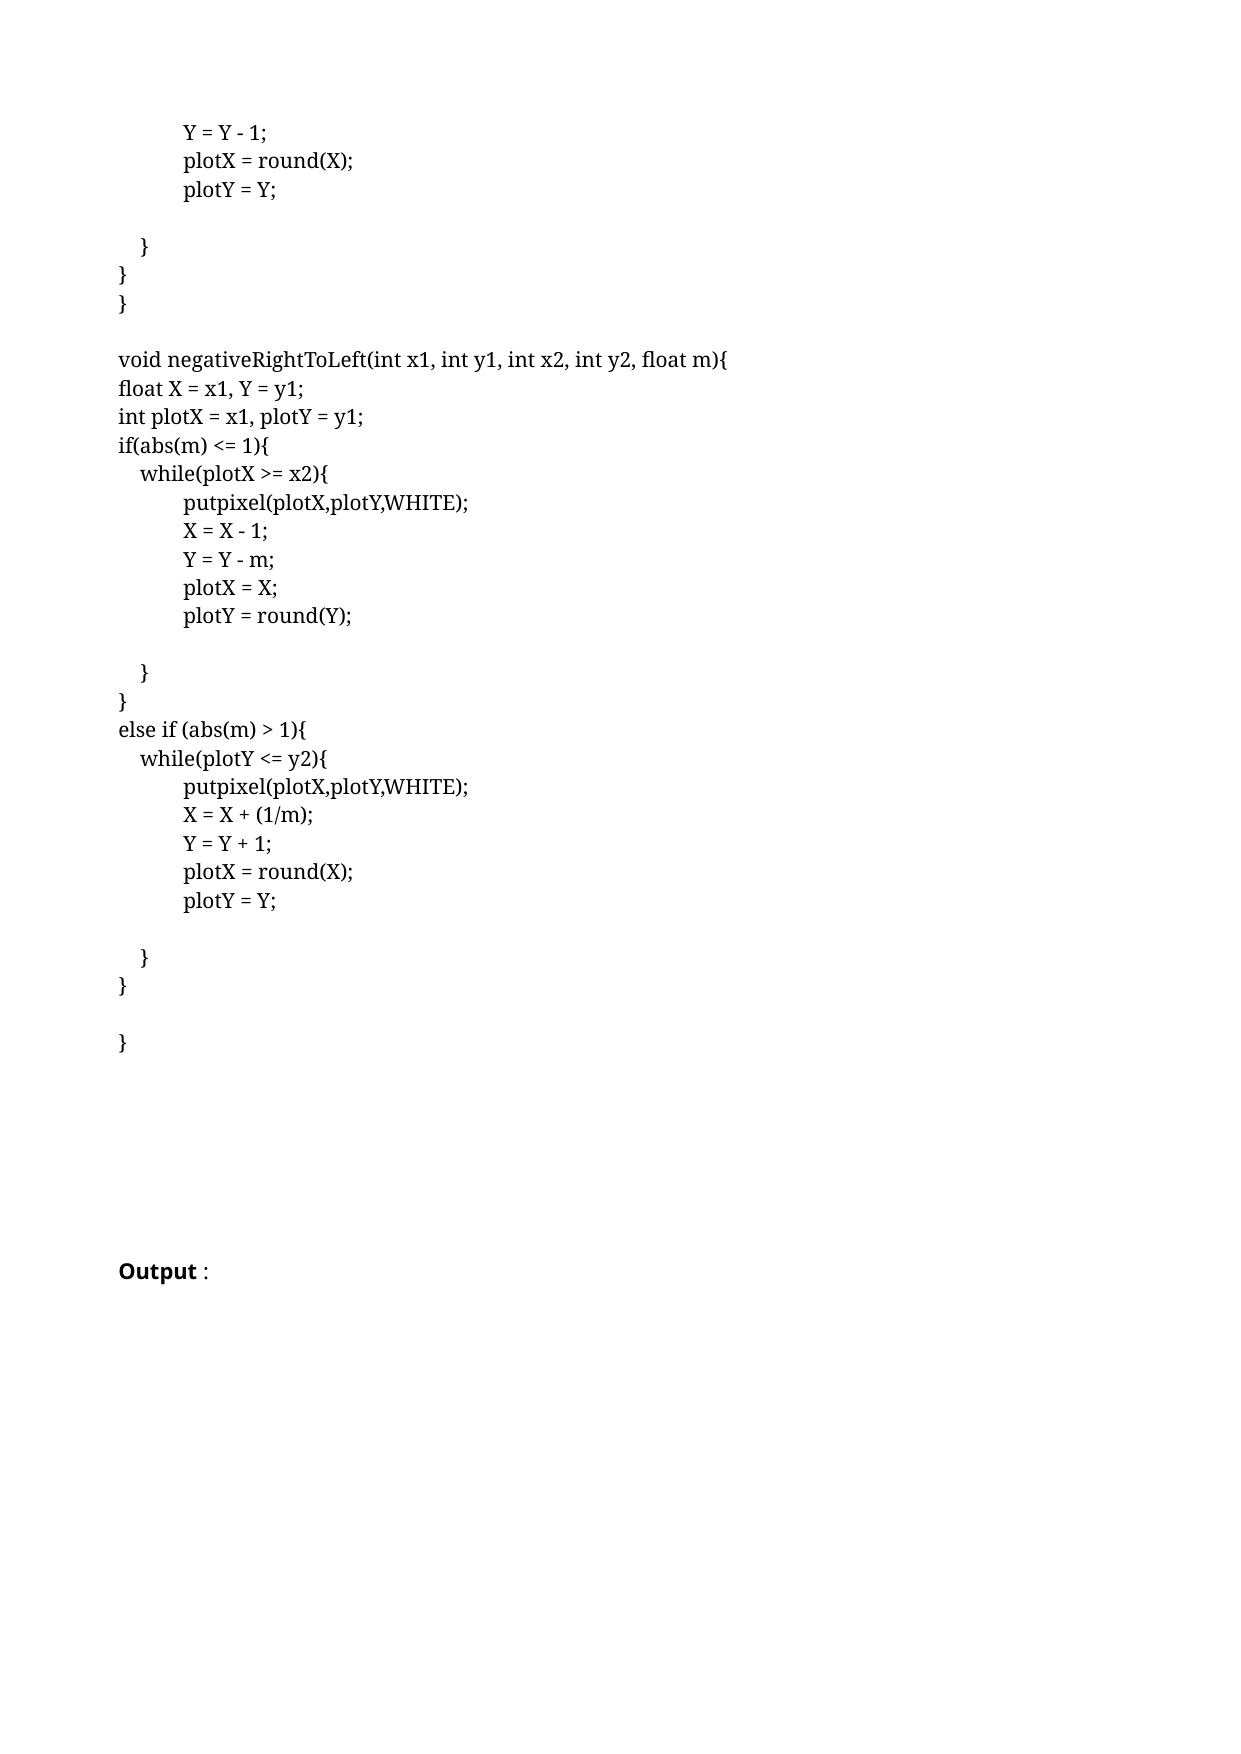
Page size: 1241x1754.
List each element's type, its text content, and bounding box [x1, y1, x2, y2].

text plotX = round(X); [118, 147, 1122, 175]
text void negativeRightToLeft(int x1, int y1, int x2, int y2, float m){ [118, 346, 1122, 374]
text } [118, 943, 1122, 971]
text } [118, 971, 1122, 1000]
text plotY = round(Y); [118, 602, 1122, 630]
text while(plotY <= y2){ [118, 744, 1122, 772]
text Y = Y - m; [118, 545, 1122, 573]
text } [118, 232, 1122, 260]
text } [118, 260, 1122, 289]
text putpixel(plotX,plotY,WHITE); [118, 488, 1122, 516]
text Y = Y + 1; [118, 829, 1122, 857]
text plotY = Y; [118, 886, 1122, 914]
text X = X - 1; [118, 516, 1122, 545]
text X = X + (1/m); [118, 801, 1122, 829]
text } [118, 658, 1122, 687]
text plotX = round(X); [118, 857, 1122, 886]
text while(plotX >= x2){ [118, 459, 1122, 488]
text } [118, 1028, 1122, 1057]
text } [118, 687, 1122, 715]
text plotY = Y; [118, 175, 1122, 203]
text putpixel(plotX,plotY,WHITE); [118, 772, 1122, 801]
text } [118, 289, 1122, 317]
text if(abs(m) <= 1){ [118, 431, 1122, 459]
text else if (abs(m) > 1){ [118, 715, 1122, 744]
text Y = Y - 1; [118, 118, 1122, 147]
text Output : [118, 1256, 1122, 1285]
text plotX = X; [118, 573, 1122, 602]
text int plotX = x1, plotY = y1; [118, 402, 1122, 431]
text float X = x1, Y = y1; [118, 374, 1122, 402]
